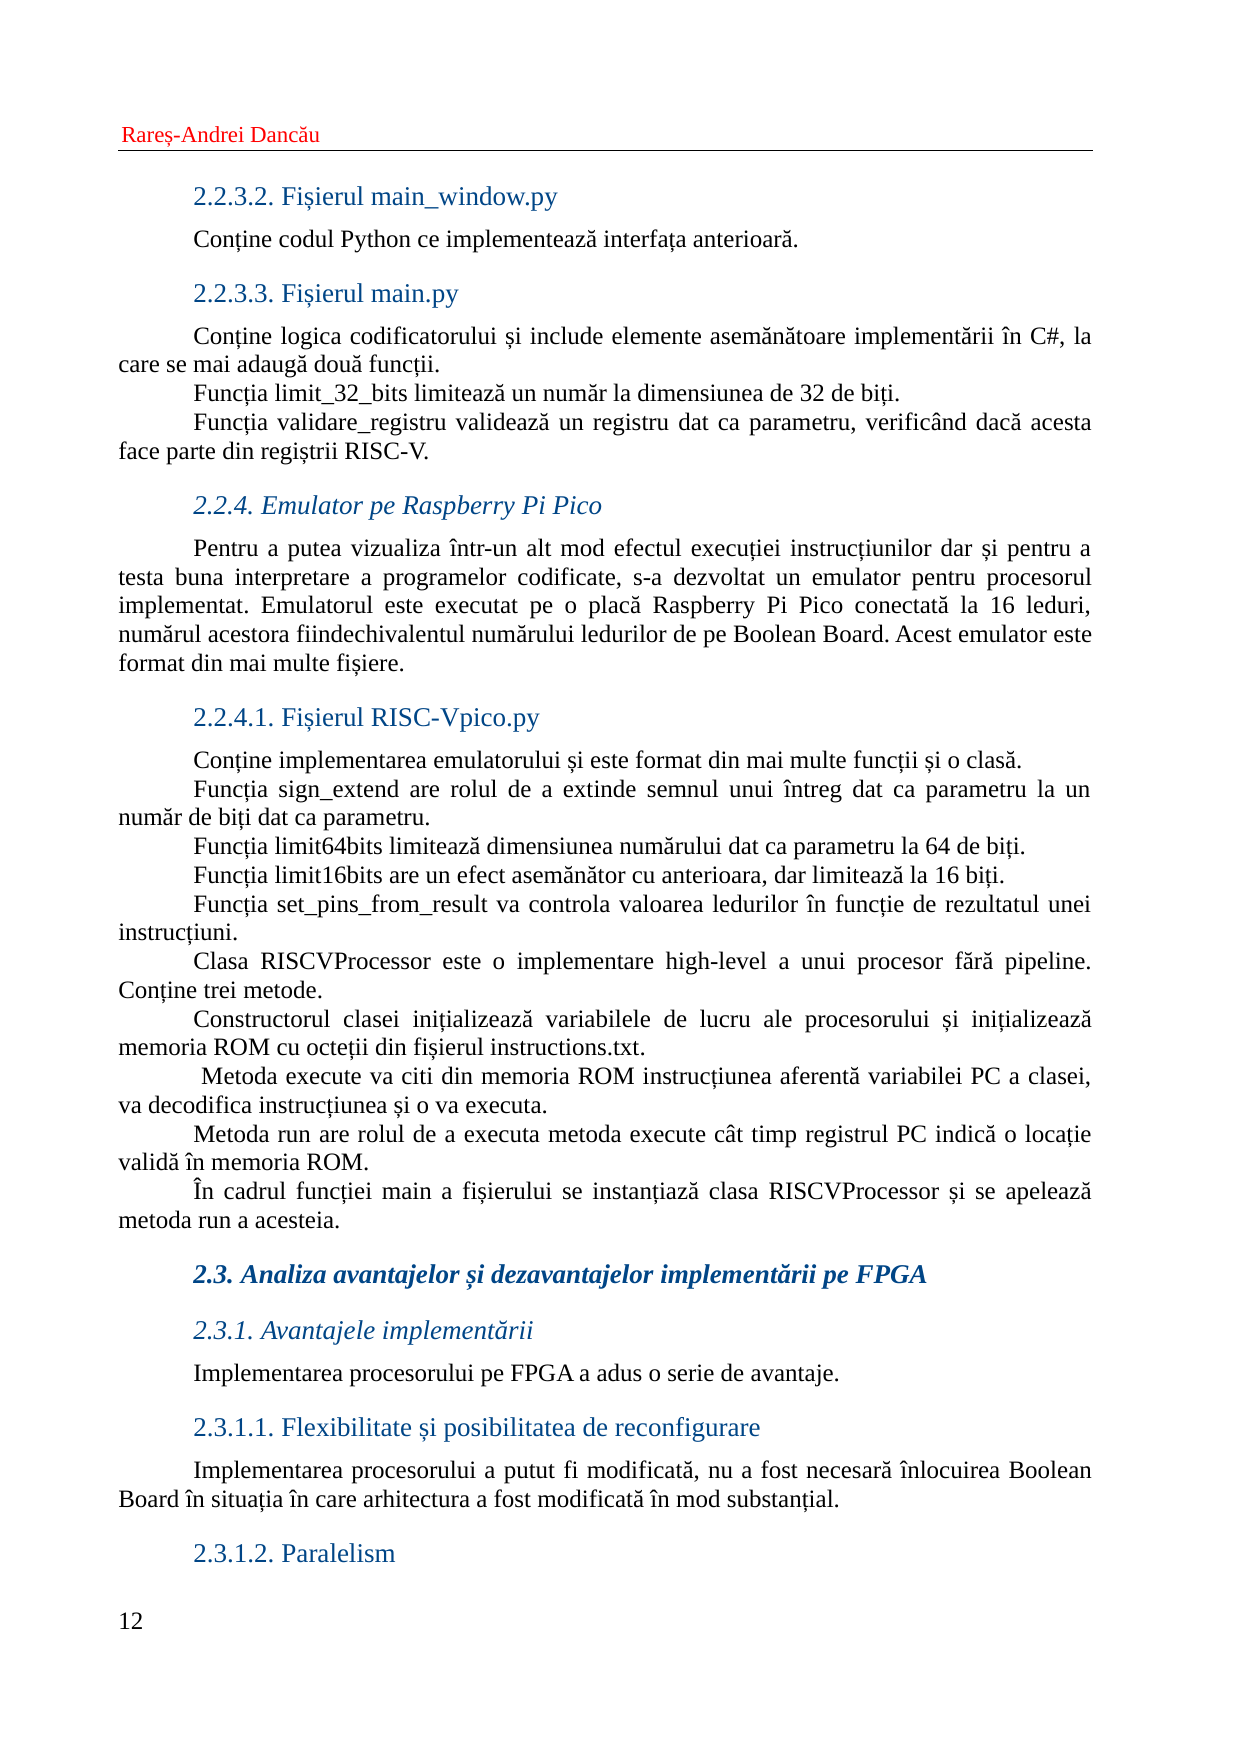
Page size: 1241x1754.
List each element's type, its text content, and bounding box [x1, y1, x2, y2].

text Conține implementarea emulatorului și este format din mai multe funcții și o clasă. [118, 745, 1093, 774]
text Metoda execute va citi din memoria ROM instrucțiunea aferentă variabilei PC a clasei, va decodifica instrucțiunea și o va executa. [118, 1061, 1093, 1119]
text Funcția validare_registru validează un registru dat ca parametru, verificând dacă acesta face parte din regiștrii RISC-V. [118, 407, 1093, 464]
text Metoda run are rolul de a executa metoda execute cât timp registrul PC indică o locație validă în memoria ROM. [118, 1119, 1093, 1176]
text Implementarea procesorului pe FPGA a adus o serie de avantaje. [118, 1358, 1093, 1387]
subtitle Emulator pe Raspberry Pi Pico [193, 489, 1093, 521]
text Pentru a putea vizualiza într-un alt mod efectul execuției instrucțiunilor dar și pentru a testa buna interpretare a programelor codificate, s-a dezvoltat un emulator pentru procesorul implementat. Emulatorul este executat pe o placă Raspberry Pi Pico conectată la 16 leduri, numărul acestora fiindechivalentul numărului ledurilor de pe Boolean Board. Acest emulator este format din mai multe fișiere. [118, 533, 1093, 677]
text Conține logica codificatorului și include elemente asemănătoare implementării în C#, la care se mai adaugă două funcții. [118, 321, 1093, 378]
text Funcția limit_32_bits limitează un număr la dimensiunea de 32 de biți. [118, 378, 1093, 407]
text În cadrul funcției main a fișierului se instanțiază clasa RISCVProcessor și se apelează metoda run a acesteia. [118, 1176, 1093, 1234]
text Conține codul Python ce implementează interfața anterioară. [118, 224, 1093, 252]
subtitle Flexibilitate și posibilitatea de reconfigurare [193, 1412, 1093, 1443]
subtitle Fișierul RISC-Vpico.py [193, 701, 1093, 733]
text Funcția set_pins_from_result va controla valoarea ledurilor în funcție de rezultatul unei instrucțiuni. [118, 889, 1093, 946]
subtitle Avantajele implementării [193, 1314, 1093, 1346]
subtitle Analiza avantajelor și dezavantajelor implementării pe FPGA [193, 1258, 1093, 1290]
text Implementarea procesorului a putut fi modificată, nu a fost necesară înlocuirea Boolean Board în situația în care arhitectura a fost modificată în mod substanțial. [118, 1455, 1093, 1513]
subtitle Paralelism [193, 1537, 1093, 1568]
subtitle Fișierul main.py [193, 277, 1093, 308]
text Funcția limit64bits limitează dimensiunea numărului dat ca parametru la 64 de biți. [118, 831, 1093, 860]
subtitle Fișierul main_window.py [193, 180, 1093, 211]
text Funcția limit16bits are un efect asemănător cu anterioara, dar limitează la 16 biți. [118, 860, 1093, 889]
text Funcția sign_extend are rolul de a extinde semnul unui întreg dat ca parametru la un număr de biți dat ca parametru. [118, 774, 1093, 831]
text Clasa RISCVProcessor este o implementare high-level a unui procesor fără pipeline. Conține trei metode. [118, 946, 1093, 1004]
text Constructorul clasei inițializează variabilele de lucru ale procesorului și inițializează memoria ROM cu octeții din fișierul instructions.txt. [118, 1004, 1093, 1061]
